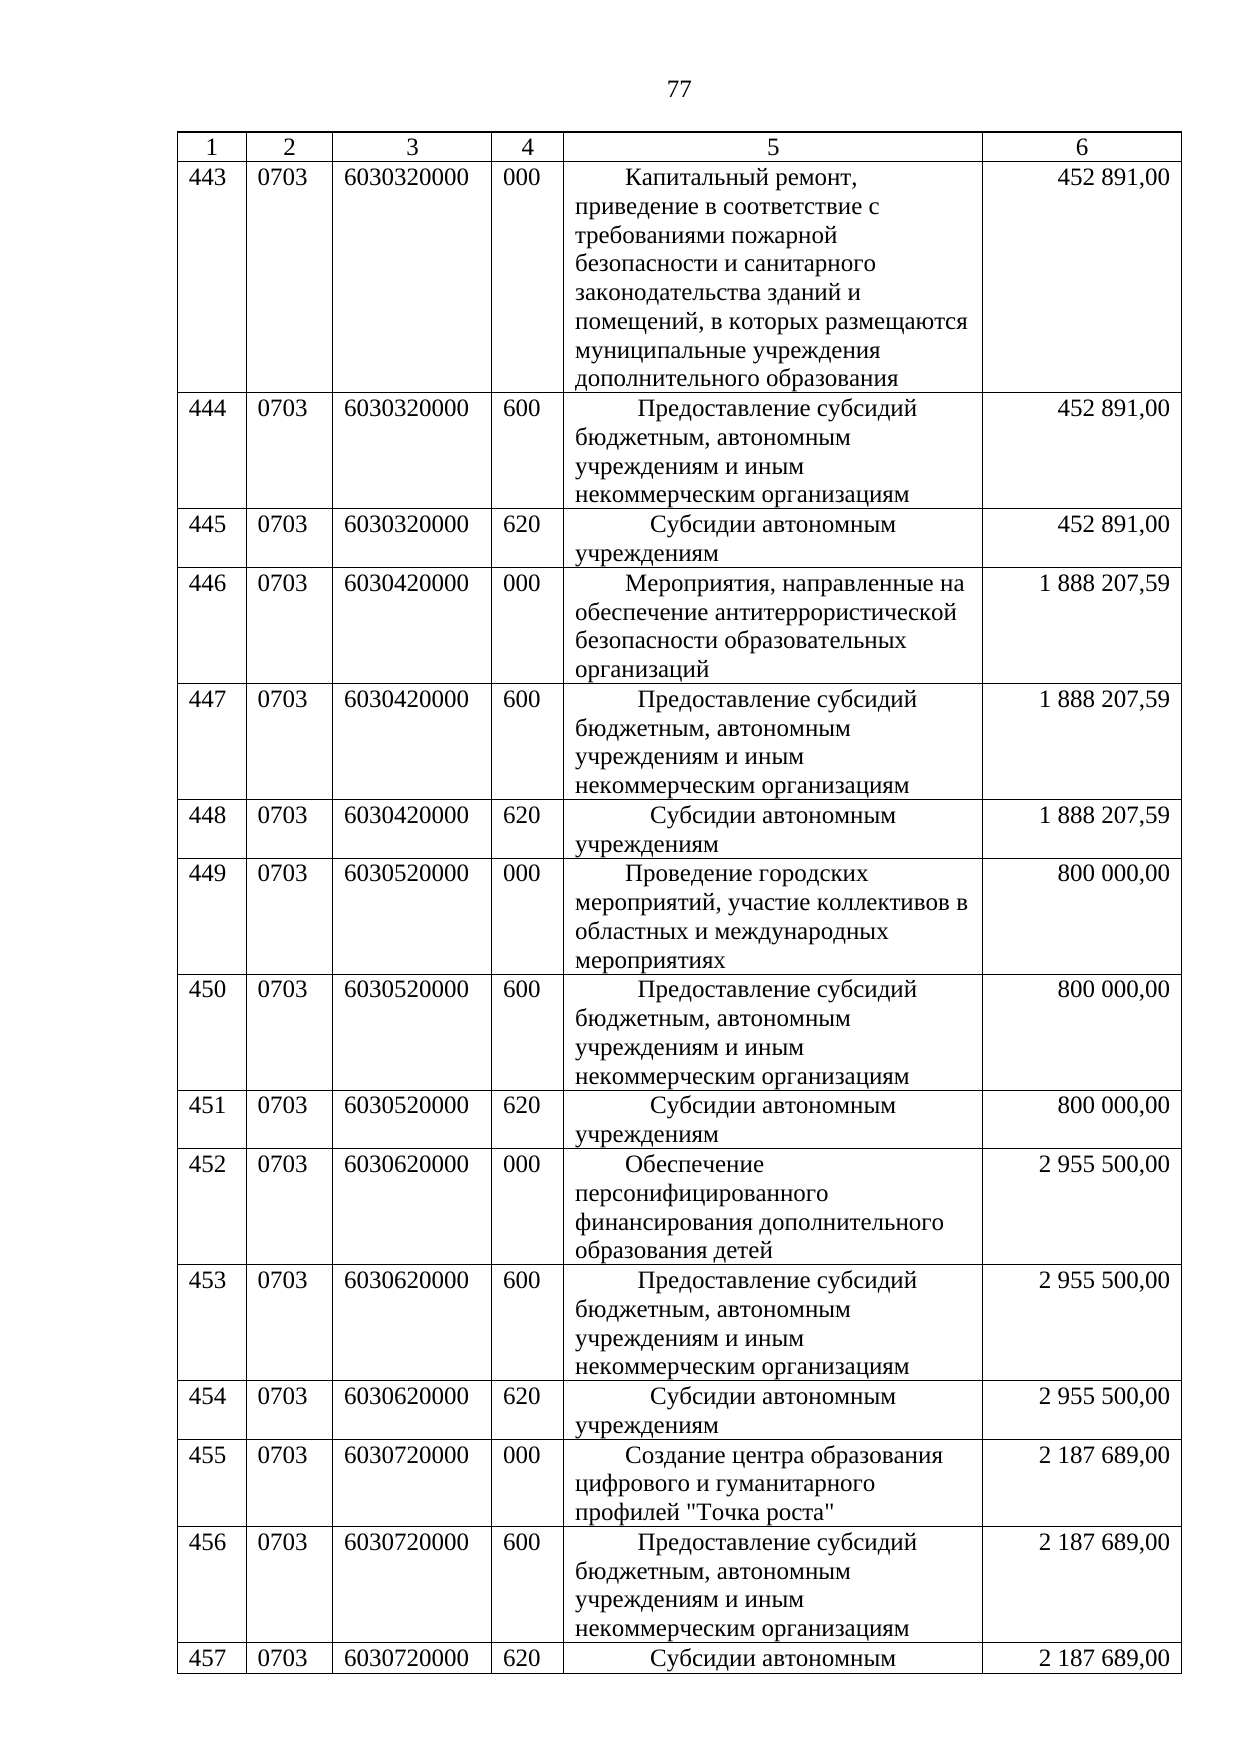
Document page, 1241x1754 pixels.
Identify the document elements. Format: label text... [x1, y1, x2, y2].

table_cell Субсидии автономным учреждениям [564, 1381, 982, 1439]
table_cell 0703 [247, 1091, 332, 1148]
table_cell 451 [178, 1091, 246, 1148]
table_cell 457 [178, 1643, 246, 1673]
table_header 3 [333, 133, 491, 161]
table_cell Создание центра образования цифрового и гуманитарного профилей "Точка роста" [564, 1440, 982, 1526]
table_cell 6030620000 [333, 1381, 491, 1439]
table_cell 0703 [247, 684, 332, 799]
table_cell 6030420000 [333, 684, 491, 799]
table_cell 0703 [247, 975, 332, 1089]
table_cell Мероприятия, направленные на обеспечение антитеррористической безопасности образовательных организаций [564, 568, 982, 683]
table_cell Предоставление субсидий бюджетным, автономным учреждениям и иным некоммерческим организациям [564, 1265, 982, 1380]
table_cell 0703 [247, 162, 332, 392]
table_cell Субсидии автономным учреждениям [564, 1091, 982, 1148]
table_cell 0703 [247, 1643, 332, 1673]
table_cell 000 [492, 1149, 563, 1264]
table_cell 446 [178, 568, 246, 683]
table_header 2 [247, 133, 332, 161]
table_cell 1 888 207,59 [983, 684, 1181, 799]
table_cell 0703 [247, 393, 332, 508]
table_cell 620 [492, 800, 563, 857]
table_cell 2 955 500,00 [983, 1381, 1181, 1439]
table_cell 800 000,00 [983, 859, 1181, 973]
table_cell 448 [178, 800, 246, 857]
table_header 6 [983, 133, 1181, 161]
table_cell 452 [178, 1149, 246, 1264]
table_cell 600 [492, 393, 563, 508]
table_header 5 [564, 133, 982, 161]
table_cell 1 888 207,59 [983, 800, 1181, 857]
table_cell 620 [492, 1091, 563, 1148]
table_cell 000 [492, 162, 563, 392]
table_cell 0703 [247, 1149, 332, 1264]
table_cell 453 [178, 1265, 246, 1380]
table_cell 000 [492, 568, 563, 683]
table_cell 2 955 500,00 [983, 1149, 1181, 1264]
table_cell 6030420000 [333, 568, 491, 683]
table_cell 0703 [247, 859, 332, 973]
table_cell Обеспечение персонифицированного финансирования дополнительного образования детей [564, 1149, 982, 1264]
table_cell 447 [178, 684, 246, 799]
table_cell 0703 [247, 1527, 332, 1642]
table_cell 452 891,00 [983, 162, 1181, 392]
table_cell Предоставление субсидий бюджетным, автономным учреждениям и иным некоммерческим организациям [564, 975, 982, 1089]
table_header 1 [178, 133, 246, 161]
table_cell 620 [492, 509, 563, 567]
table_cell 449 [178, 859, 246, 973]
table_cell 6030320000 [333, 393, 491, 508]
table_cell 6030520000 [333, 1091, 491, 1148]
table_cell Субсидии автономным [564, 1643, 982, 1673]
table_cell 800 000,00 [983, 1091, 1181, 1148]
table_cell 6030520000 [333, 975, 491, 1089]
table_cell 456 [178, 1527, 246, 1642]
table_cell Предоставление субсидий бюджетным, автономным учреждениям и иным некоммерческим организациям [564, 684, 982, 799]
table_cell 6030520000 [333, 859, 491, 973]
table_cell 0703 [247, 509, 332, 567]
table_cell 600 [492, 684, 563, 799]
table_cell 800 000,00 [983, 975, 1181, 1089]
table_cell 000 [492, 1440, 563, 1526]
table_cell 000 [492, 859, 563, 973]
table_cell 6030620000 [333, 1265, 491, 1380]
table_cell 6030720000 [333, 1440, 491, 1526]
table_cell 1 888 207,59 [983, 568, 1181, 683]
table_cell 452 891,00 [983, 509, 1181, 567]
table_cell 454 [178, 1381, 246, 1439]
table_cell 0703 [247, 568, 332, 683]
table_cell 6030620000 [333, 1149, 491, 1264]
table_cell 0703 [247, 800, 332, 857]
table_cell 600 [492, 1265, 563, 1380]
table_cell 452 891,00 [983, 393, 1181, 508]
table_cell 444 [178, 393, 246, 508]
table_cell 455 [178, 1440, 246, 1526]
table_cell 6030320000 [333, 162, 491, 392]
table_cell 620 [492, 1643, 563, 1673]
table_cell 443 [178, 162, 246, 392]
table_cell 2 955 500,00 [983, 1265, 1181, 1380]
table_cell 6030720000 [333, 1643, 491, 1673]
table_header 4 [492, 133, 563, 161]
table_cell 445 [178, 509, 246, 567]
table_cell 450 [178, 975, 246, 1089]
table_cell 0703 [247, 1440, 332, 1526]
table_cell 600 [492, 975, 563, 1089]
table_cell 620 [492, 1381, 563, 1439]
table_cell 600 [492, 1527, 563, 1642]
table_cell 2 187 689,00 [983, 1440, 1181, 1526]
table_cell 6030420000 [333, 800, 491, 857]
table_cell 6030720000 [333, 1527, 491, 1642]
table_cell Субсидии автономным учреждениям [564, 509, 982, 567]
table_cell Предоставление субсидий бюджетным, автономным учреждениям и иным некоммерческим организациям [564, 393, 982, 508]
table_cell 6030320000 [333, 509, 491, 567]
table_cell Субсидии автономным учреждениям [564, 800, 982, 857]
table_cell Предоставление субсидий бюджетным, автономным учреждениям и иным некоммерческим организациям [564, 1527, 982, 1642]
table_cell 0703 [247, 1265, 332, 1380]
table_cell 2 187 689,00 [983, 1643, 1181, 1673]
table_cell Капитальный ремонт, приведение в соответствие с требованиями пожарной безопасности и санитарного законодательства зданий и помещений, в которых размещаются муниципальные учреждения дополнительного образования [564, 162, 982, 392]
table_cell Проведение городских мероприятий, участие коллективов в областных и международных мероприятиях [564, 859, 982, 973]
table_cell 2 187 689,00 [983, 1527, 1181, 1642]
table_cell 0703 [247, 1381, 332, 1439]
